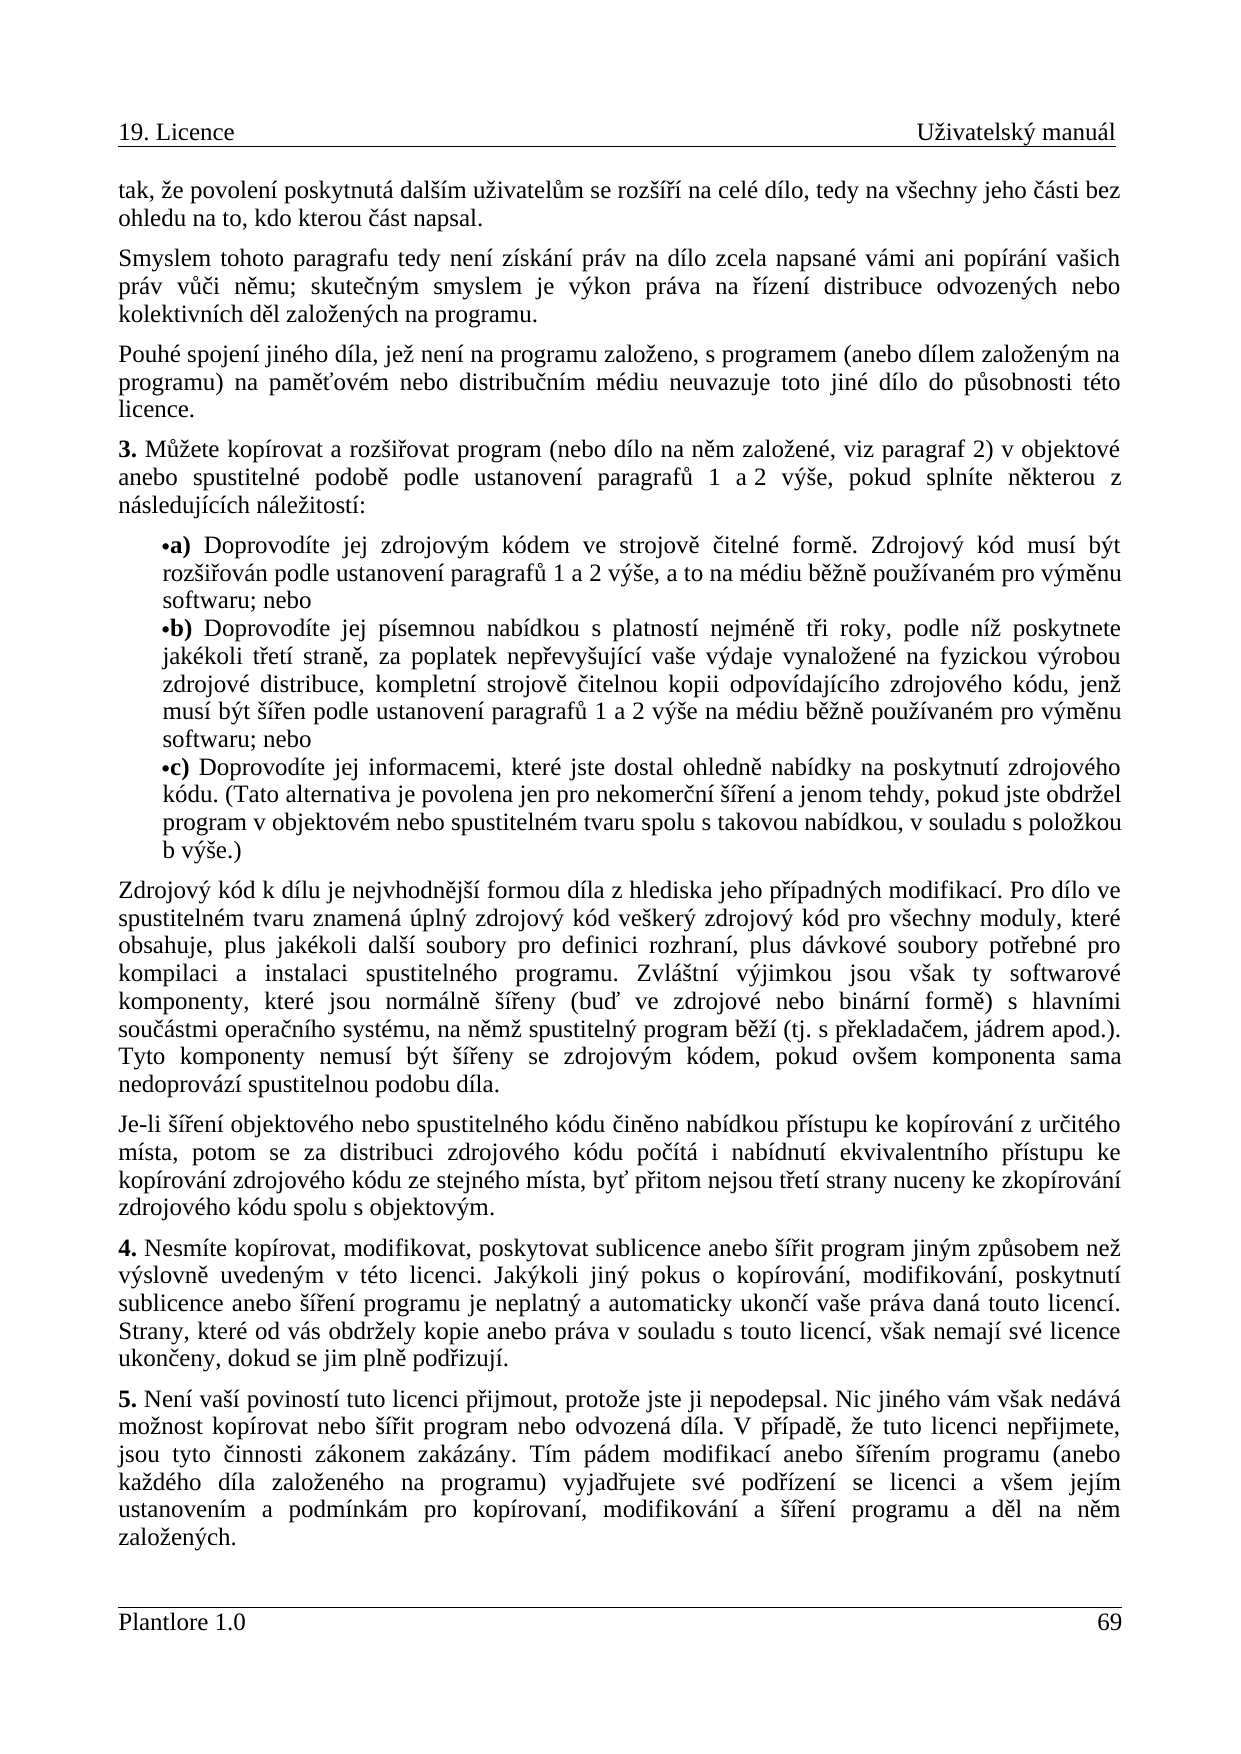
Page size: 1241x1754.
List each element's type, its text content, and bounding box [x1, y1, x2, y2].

list a) Doprovodíte jej zdrojovým kódem ve strojově čitelné formě. Zdrojový kód musí být rozšiřován podle ustanovení paragrafů 1 a 2 výše, a to na médiu běžně používaném pro výměnu softwaru; nebo [162, 531, 1122, 614]
text 4. Nesmíte kopírovat, modifikovat, poskytovat sublicence anebo šířit program jiným způsobem než výslovně uvedeným v této licenci. Jakýkoli jiný pokus o kopírování, modifikování, poskytnutí sublicence anebo šíření programu je neplatný a automaticky ukončí vaše práva daná touto licencí. Strany, které od vás obdržely kopie anebo práva v souladu s touto licencí, však nemají své licence ukončeny, dokud se jim plně podřizují. [118, 1234, 1122, 1372]
text Zdrojový kód k dílu je nejvhodnější formou díla z hlediska jeho případných modifikací. Pro dílo ve spustitelném tvaru znamená úplný zdrojový kód veškerý zdrojový kód pro všechny moduly, které obsahuje, plus jakékoli další soubory pro definici rozhraní, plus dávkové soubory potřebné pro kompilaci a instalaci spustitelného programu. Zvláštní výjimkou jsou však ty softwarové komponenty, které jsou normálně šířeny (buď ve zdrojové nebo binární formě) s hlavními součástmi operačního systému, na němž spustitelný program běží (tj. s překladačem, jádrem apod.). Tyto komponenty nemusí být šířeny se zdrojovým kódem, pokud ovšem komponenta sama nedoprovází spustitelnou podobu díla. [118, 876, 1122, 1098]
text Je-li šíření objektového nebo spustitelného kódu činěno nabídkou přístupu ke kopírování z určitého místa, potom se za distribuci zdrojového kódu počítá i nabídnutí ekvivalentního přístupu ke kopírování zdrojového kódu ze stejného místa, byť přitom nejsou třetí strany nuceny ke zkopírování zdrojového kódu spolu s objektovým. [118, 1110, 1122, 1221]
list c) Doprovodíte jej informacemi, které jste dostal ohledně nabídky na poskytnutí zdrojového kódu. (Tato alternativa je povolena jen pro nekomerční šíření a jenom tehdy, pokud jste obdržel program v objektovém nebo spustitelném tvaru spolu s takovou nabídkou, v souladu s položkou b výše.) [162, 753, 1122, 864]
text Pouhé spojení jiného díla, jež není na programu založeno, s programem (anebo dílem založeným na programu) na paměťovém nebo distribučním médiu neuvazuje toto jiné dílo do působnosti této licence. [118, 340, 1122, 423]
text Smyslem tohoto paragrafu tedy není získání práv na dílo zcela napsané vámi ani popírání vašich práv vůči němu; skutečným smyslem je výkon práva na řízení distribuce odvozených nebo kolektivních děl založených na programu. [118, 244, 1122, 327]
list b) Doprovodíte jej písemnou nabídkou s platností nejméně tři roky, podle níž poskytnete jakékoli třetí straně, za poplatek nepřevyšující vaše výdaje vynaložené na fyzickou výrobou zdrojové distribuce, kompletní strojově čitelnou kopii odpovídajícího zdrojového kódu, jenž musí být šířen podle ustanovení paragrafů 1 a 2 výše na médiu běžně používaném pro výměnu softwaru; nebo [162, 614, 1122, 753]
text 5. Není vaší poviností tuto licenci přijmout, protože jste ji nepodepsal. Nic jiného vám však nedává možnost kopírovat nebo šířit program nebo odvozená díla. V případě, že tuto licenci nepřijmete, jsou tyto činnosti zákonem zakázány. Tím pádem modifikací anebo šířením programu (anebo každého díla založeného na programu) vyjadřujete své podřízení se licenci a všem jejím ustanovením a podmínkám pro kopírovaní, modifikování a šíření programu a děl na něm založených. [118, 1385, 1122, 1551]
text tak, že povolení poskytnutá dalším uživatelům se rozšíří na celé dílo, tedy na všechny jeho části bez ohledu na to, kdo kterou část napsal. [118, 176, 1122, 232]
text 3. Můžete kopírovat a rozšiřovat program (nebo dílo na něm založené, viz paragraf 2) v objektové anebo spustitelné podobě podle ustanovení paragrafů 1 a 2 výše, pokud splníte některou z následujících náležitostí: [118, 436, 1122, 519]
